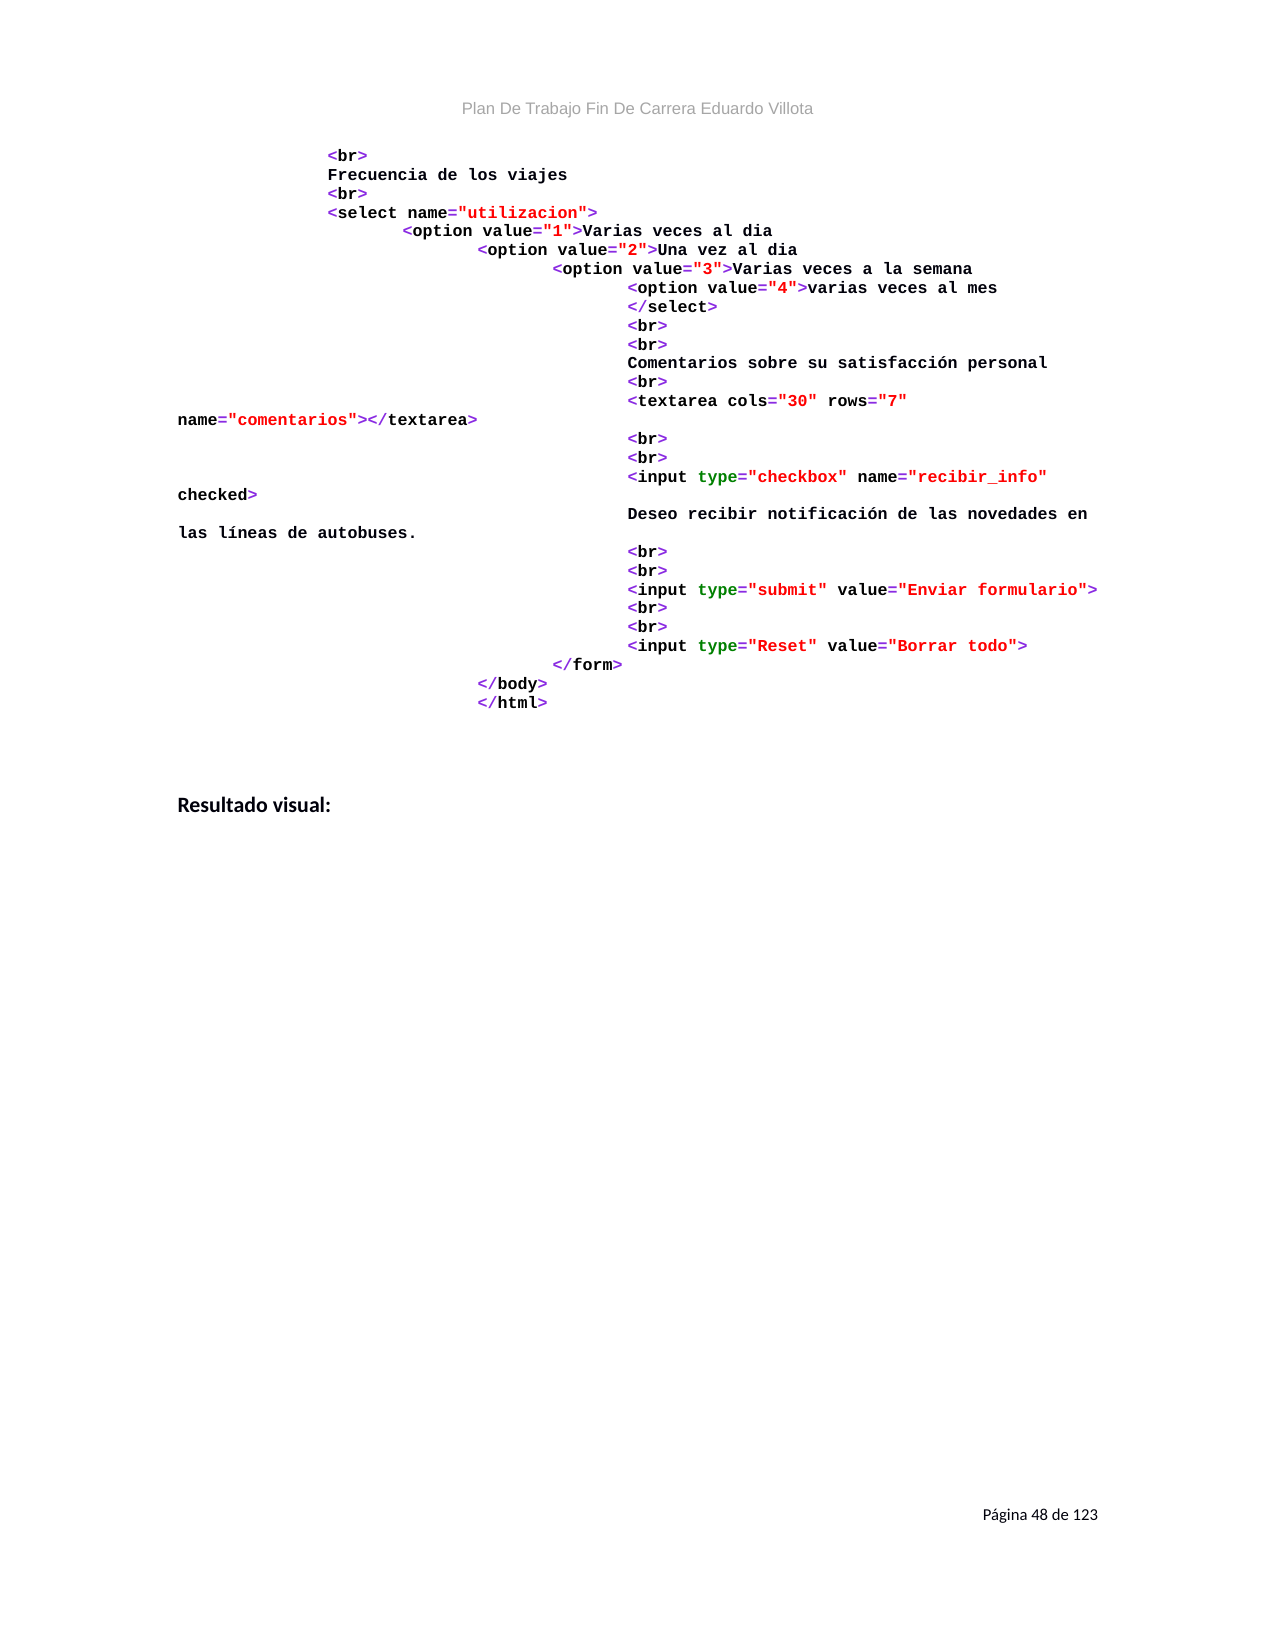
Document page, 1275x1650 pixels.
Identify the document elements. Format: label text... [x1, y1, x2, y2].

text <br> [177, 543, 1098, 562]
text <option value="1">Varias veces al dia [177, 223, 1098, 242]
text </select> [177, 298, 1098, 317]
text <option value="2">Una vez al dia [177, 242, 1098, 261]
text <br> [177, 600, 1098, 619]
text </form> [177, 657, 1098, 676]
text </html> [177, 694, 1098, 713]
text <br> [177, 619, 1098, 638]
text <select name="utilizacion"> [177, 204, 1098, 223]
text <br> [177, 185, 1098, 204]
text <br> [177, 148, 1098, 166]
text <input type="submit" value="Enviar formulario"> [177, 581, 1098, 600]
text Comentarios sobre su satisfacción personal [177, 355, 1098, 374]
text <option value="3">Varias veces a la semana [177, 261, 1098, 279]
text <input type="Reset" value="Borrar todo"> [177, 638, 1098, 657]
text <br> [177, 449, 1098, 468]
text <textarea cols="30" rows="7" name="comentarios"></textarea> [177, 393, 1098, 430]
text <br> [177, 336, 1098, 355]
text <br> [177, 317, 1098, 336]
text </body> [177, 676, 1098, 694]
text <br> [177, 562, 1098, 581]
text Frecuencia de los viajes [177, 166, 1098, 185]
text Deseo recibir notificación de las novedades en las líneas de autobuses. [177, 506, 1098, 543]
text <br> [177, 374, 1098, 393]
text Resultado visual: [177, 791, 1098, 818]
text <br> [177, 430, 1098, 449]
text <option value="4">varias veces al mes [177, 279, 1098, 298]
text <input type="checkbox" name="recibir_info" checked> [177, 468, 1098, 506]
